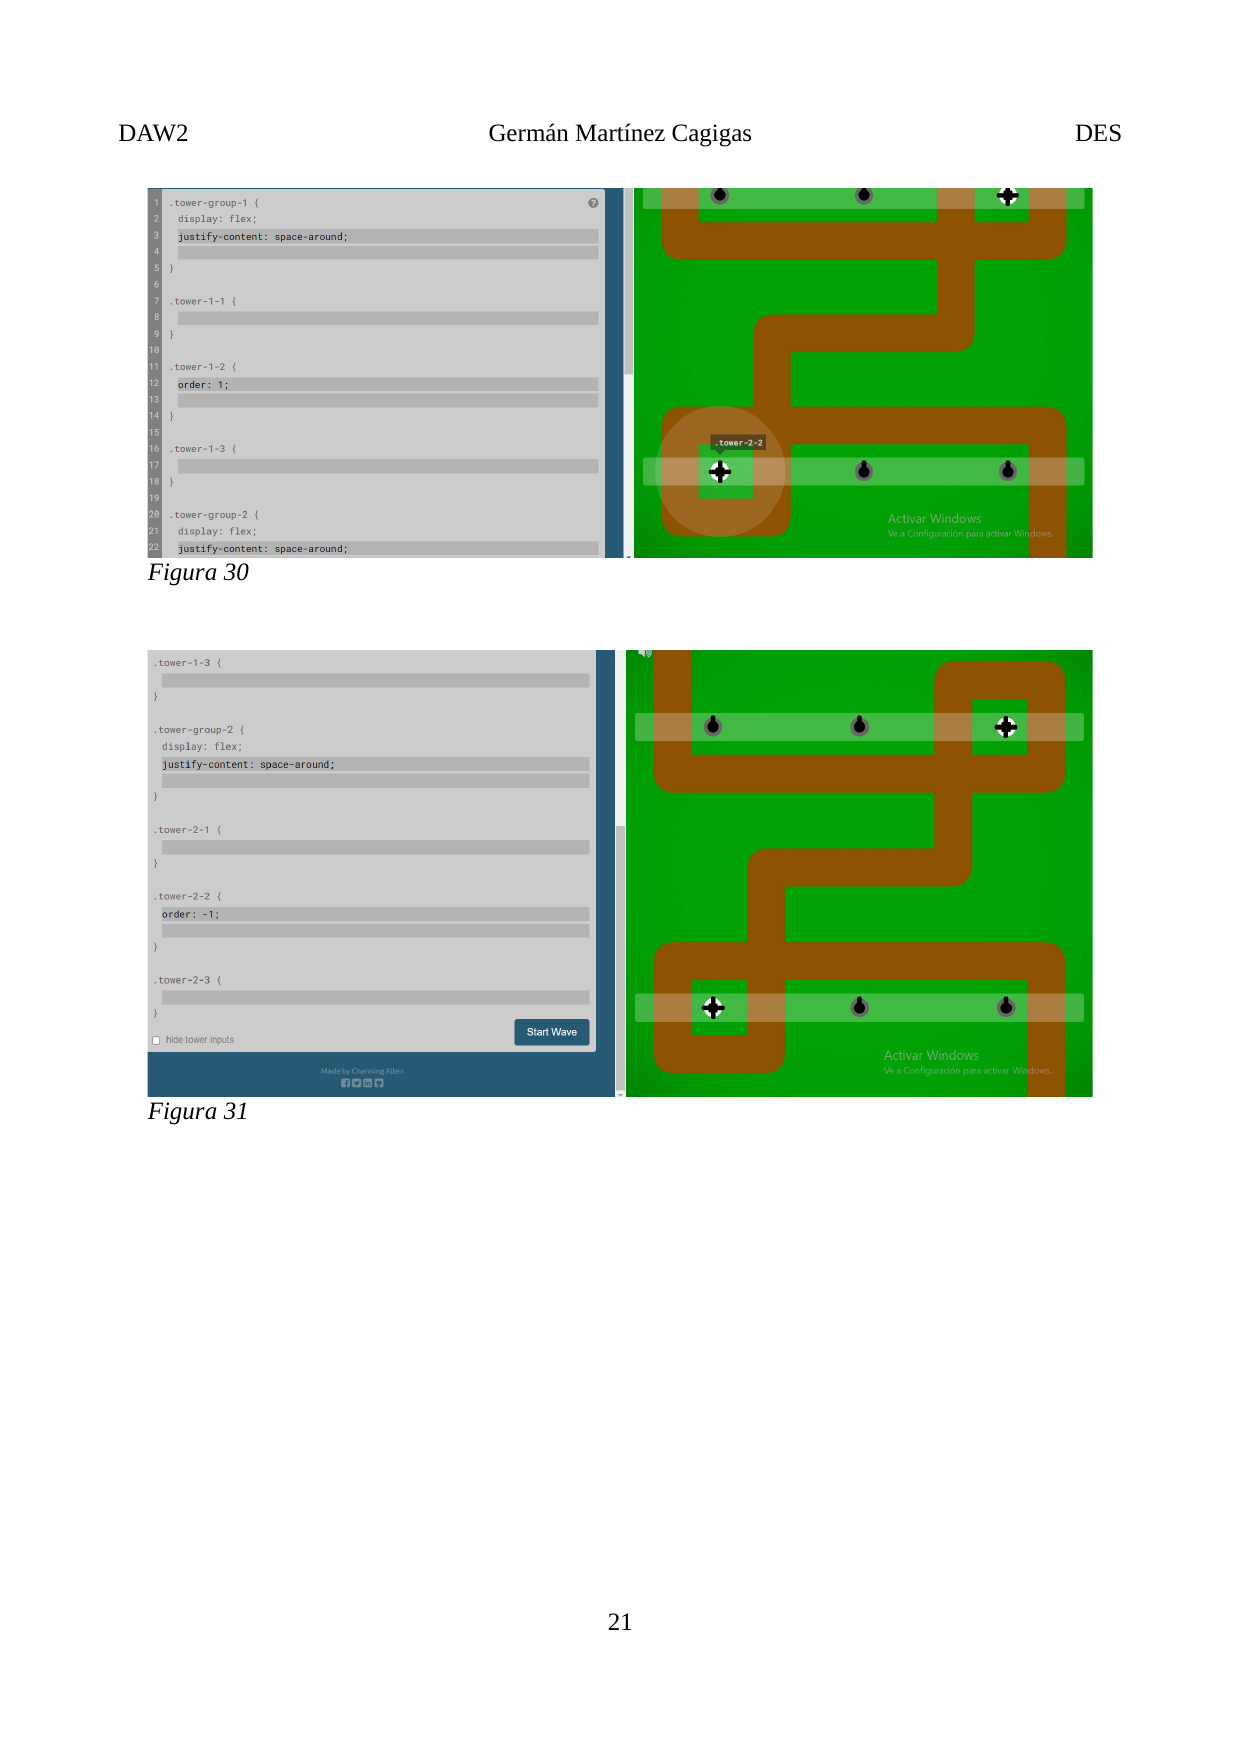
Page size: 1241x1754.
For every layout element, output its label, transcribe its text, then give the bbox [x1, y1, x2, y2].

text Figura 31 [148, 1097, 1093, 1125]
picture [147, 650, 1093, 1097]
text Figura 30 [148, 558, 1093, 586]
picture [147, 188, 1093, 558]
